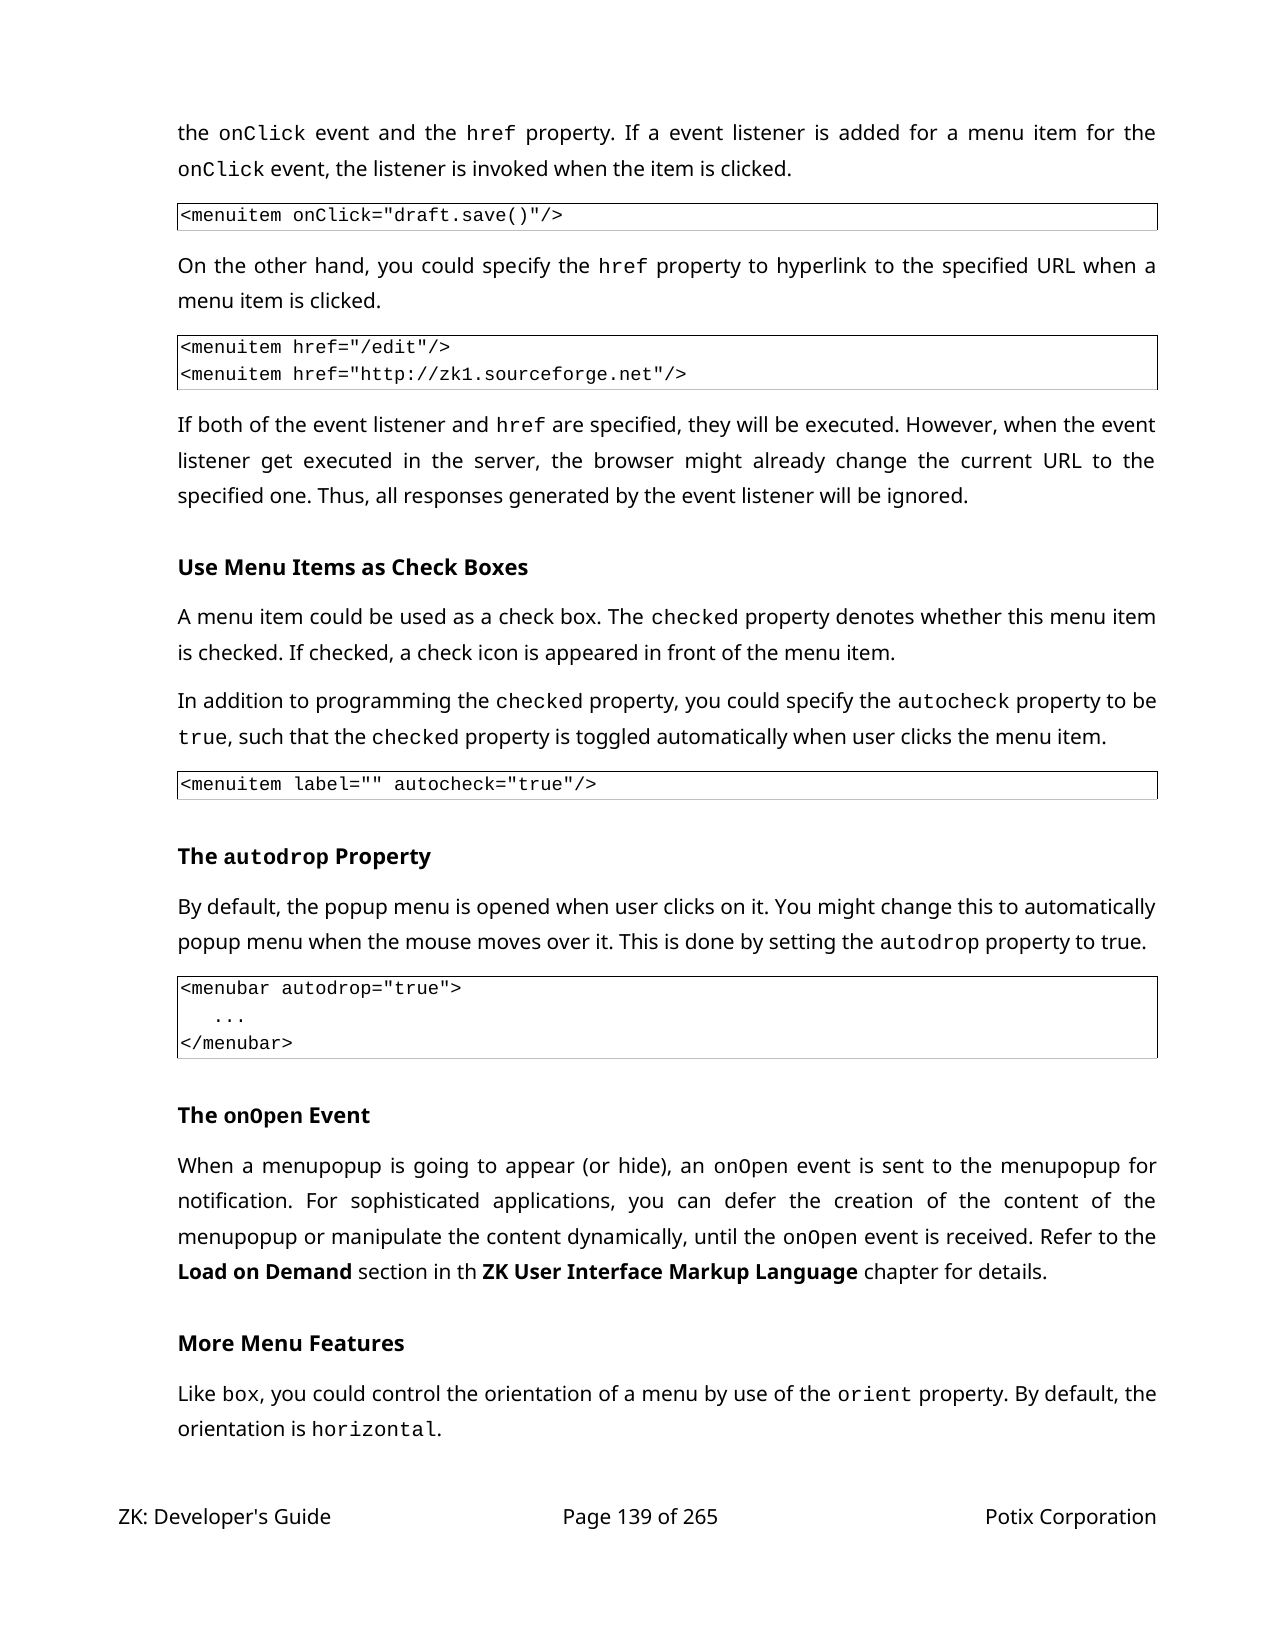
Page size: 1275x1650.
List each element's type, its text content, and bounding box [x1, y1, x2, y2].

text When a menupopup is going to appear (or hide), an onOpen event is sent to the menupopup for notification. For sophisticated applications, you can defer the creation of the content of the menupopup or manipulate the content dynamically, until the onOpen event is received. Refer to the Load on Demand section in th ZK User Interface Markup Language chapter for details. [177, 1151, 1157, 1286]
text A menu item could be used as a check box. The checked property denotes whether this menu item is checked. If checked, a check icon is appeared in front of the menu item. [177, 602, 1157, 666]
text <menubar autodrop="true"> [178, 977, 1157, 1001]
text <menuitem href="http://zk1.sourceforge.net"/> [178, 362, 1157, 389]
subtitle The onOpen Event [177, 1100, 1157, 1131]
subtitle The autodrop Property [177, 841, 1157, 871]
text </menubar> [178, 1031, 1157, 1058]
text <menuitem label="" autocheck="true"/> [178, 772, 1157, 799]
text On the other hand, you could specify the href property to hyperlink to the specified URL when a menu item is clicked. [177, 251, 1157, 314]
text <menuitem href="/edit"/> [178, 336, 1157, 359]
subtitle More Menu Features [177, 1328, 1157, 1358]
text the onClick event and the href property. If a event listener is added for a menu item for the onClick event, the listener is invoked when the item is clicked. [177, 118, 1157, 182]
text <menuitem onClick="draft.save()"/> [178, 204, 1157, 230]
subtitle Use Menu Items as Check Boxes [177, 552, 1157, 582]
text By default, the popup menu is opened when user clicks on it. You might change this to automatically popup menu when the mouse moves over it. This is done by setting the autodrop property to true. [177, 892, 1157, 956]
text ... [178, 1003, 1157, 1028]
text In addition to programming the checked property, you could specify the autocheck property to be true, such that the checked property is toggled automatically when user clicks the menu item. [177, 687, 1157, 751]
text If both of the event listener and href are specified, they will be executed. However, when the event listener get executed in the server, the browser might already change the current URL to the specified one. Thus, all responses generated by the event listener will be ignored. [177, 410, 1157, 509]
text Like box, you could control the orientation of a menu by use of the orient property. By default, the orientation is horizontal. [177, 1379, 1157, 1443]
